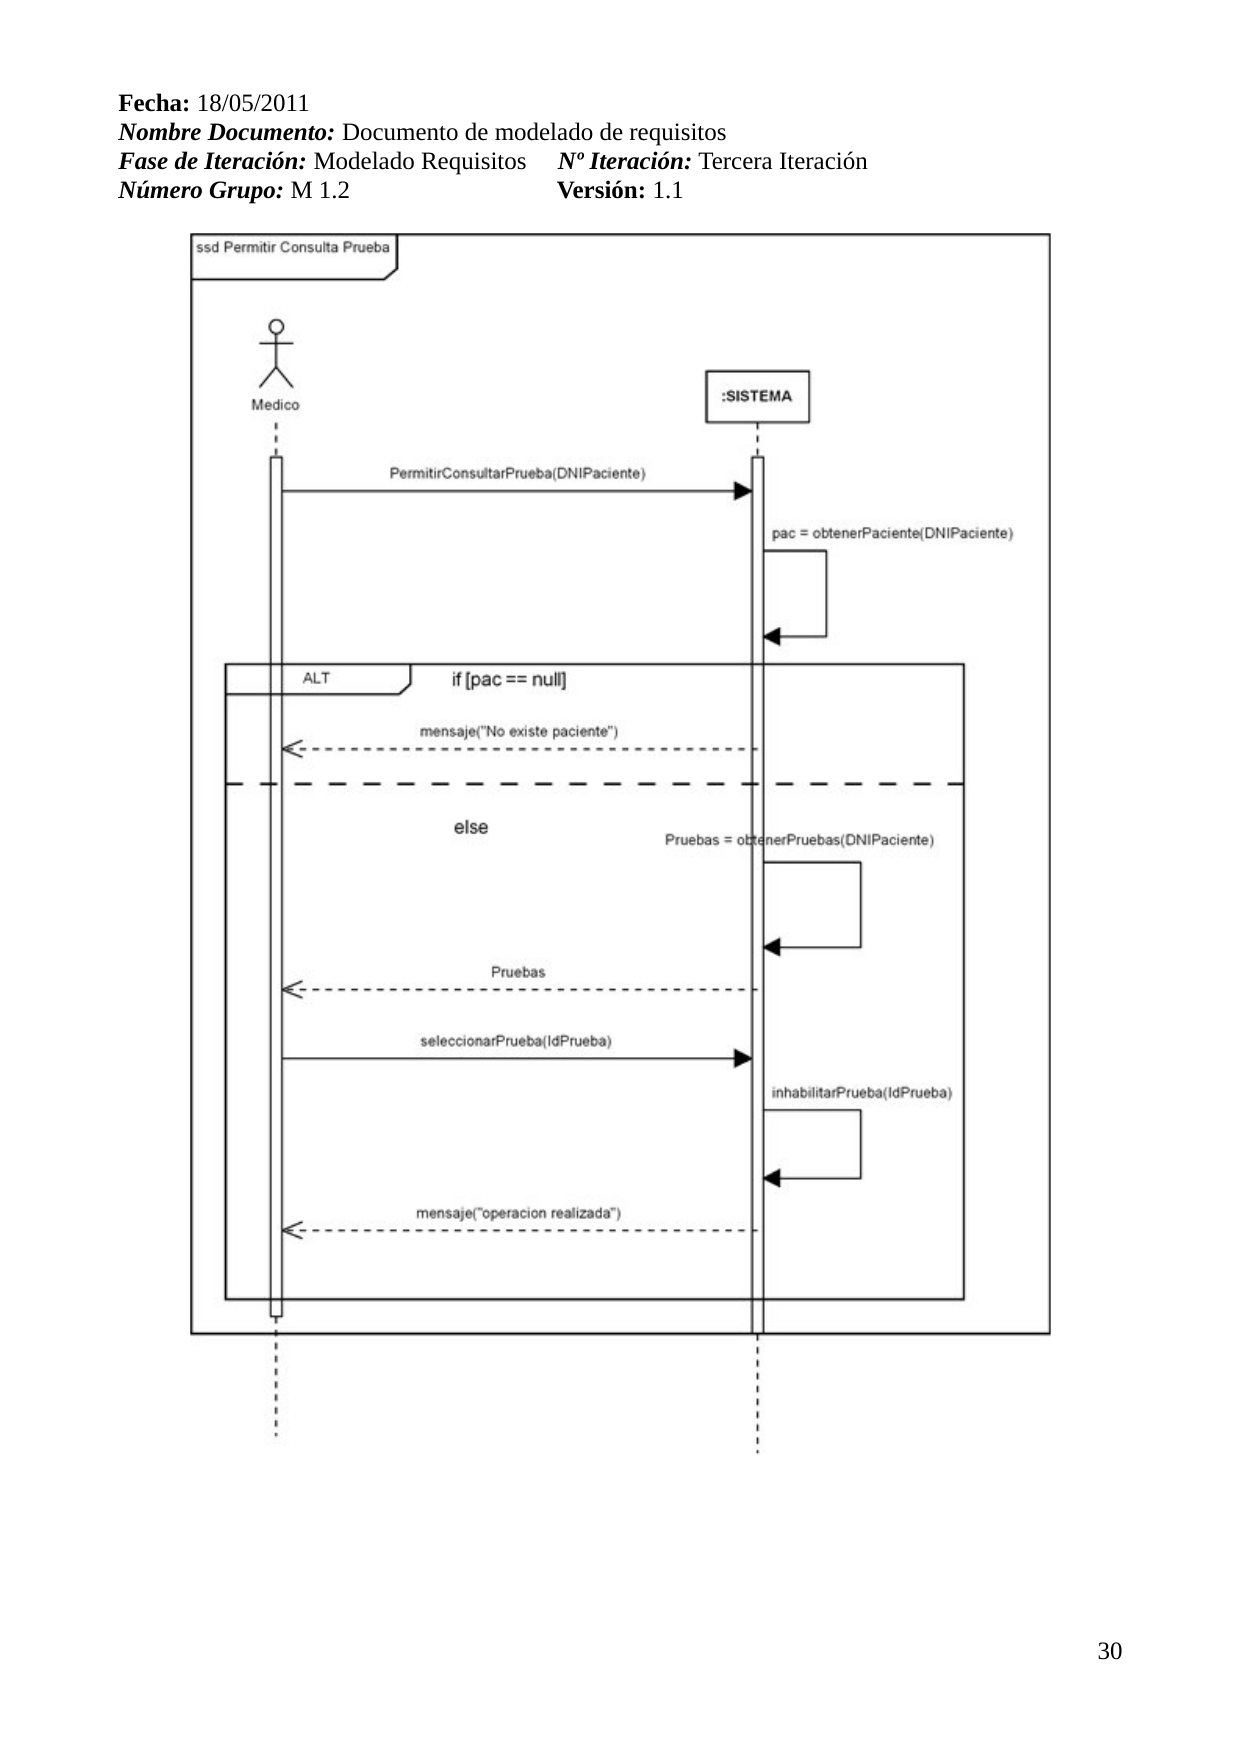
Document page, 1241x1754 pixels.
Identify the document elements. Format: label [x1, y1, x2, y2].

picture [189, 233, 1051, 1455]
